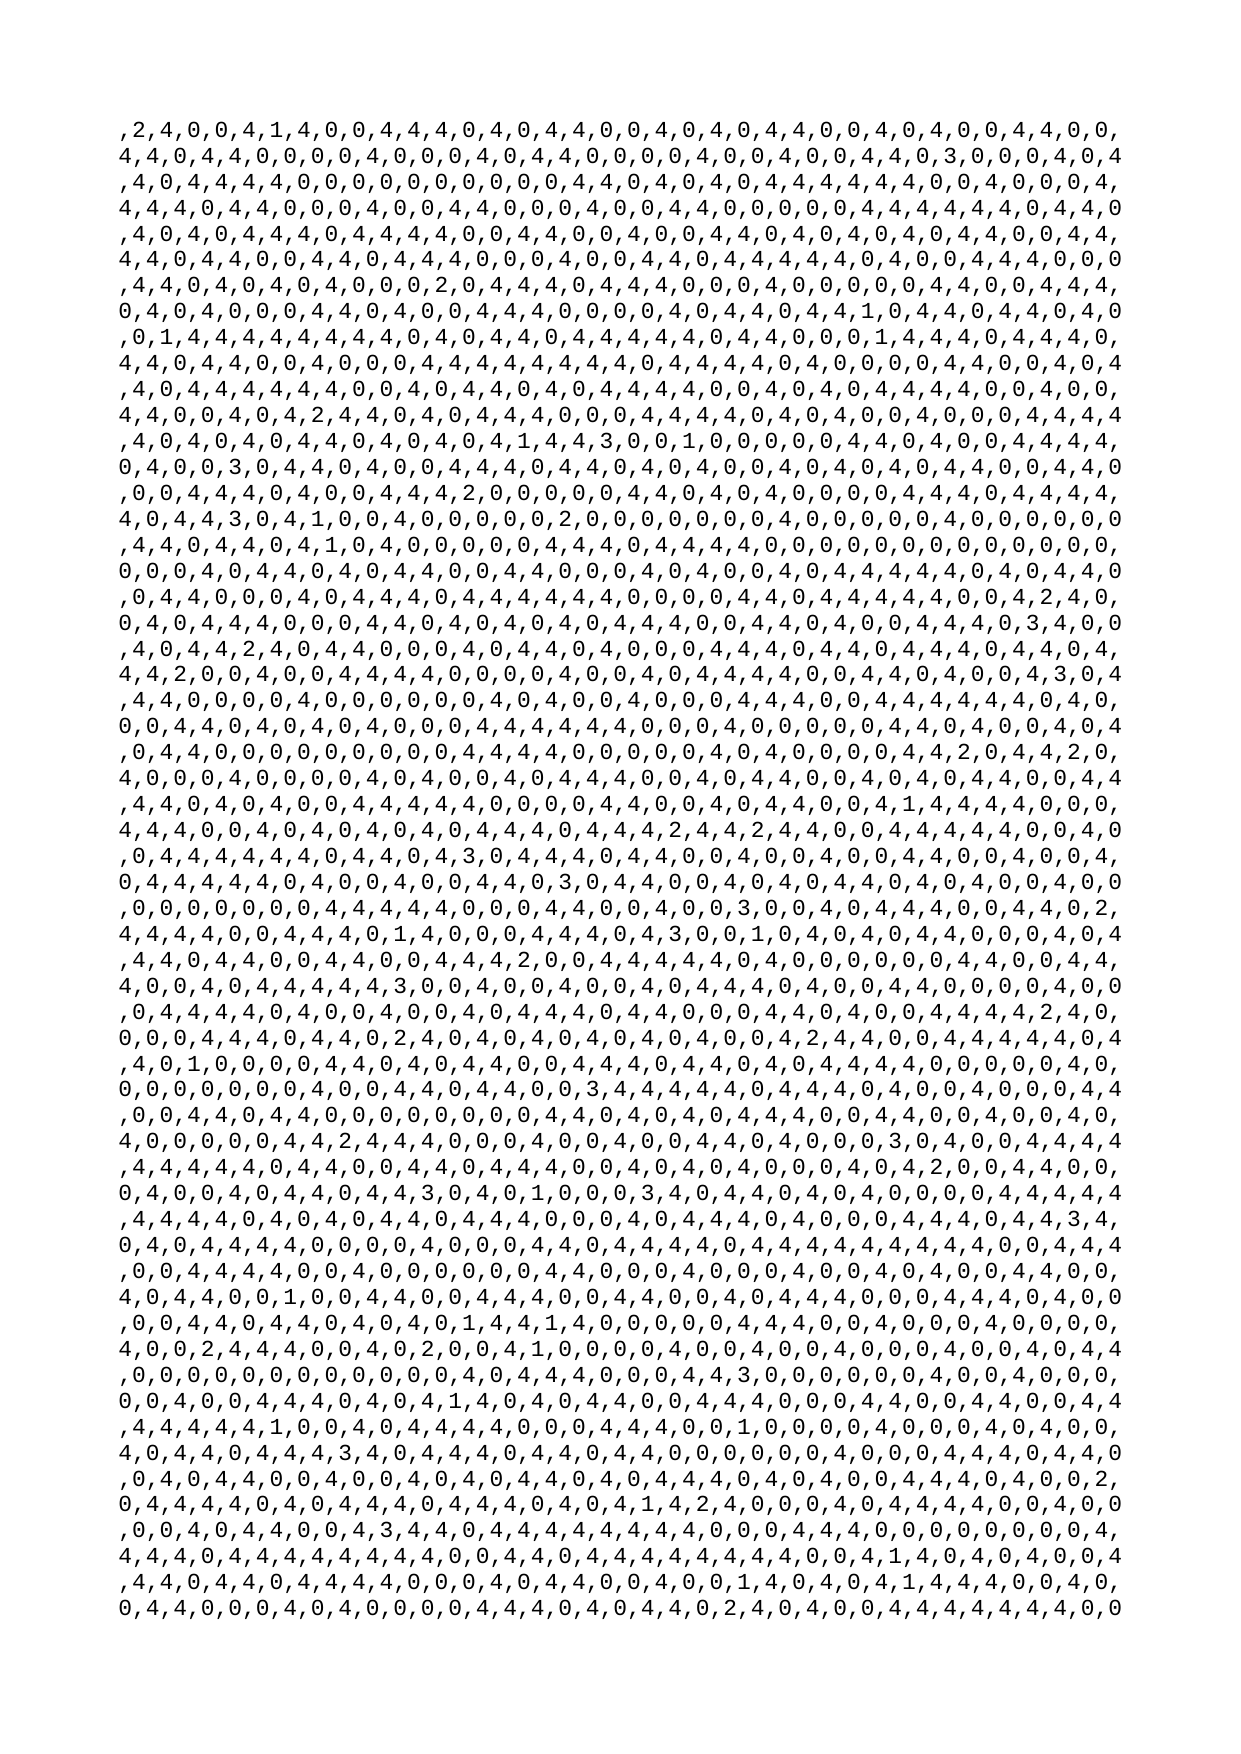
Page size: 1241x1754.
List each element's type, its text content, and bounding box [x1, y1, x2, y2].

text ,2,4,0,0,4,1,4,0,0,4,4,4,0,4,0,4,4,0,0,4,0,4,0,4,4,0,0,4,0,4,0,0,4,4,0,0,4,4,0,4,4,0,0,0,0,4,0,0,0,4,0,4,4,0,0,0,0,4,0,0,4,0,0,4,4,0,3,0,0,0,4,0,4,4,0,4,4,4,4,0,0,0,0,0,0,0,0,0,0,4,4,0,4,0,4,0,4,4,4,4,4,4,0,0,4,0,0,0,4,4,4,4,0,4,4,0,0,0,4,0,0,4,4,0,0,0,4,0,0,4,4,0,0,0,0,0,4,4,4,4,4,4,0,4,4,0,4,0,4,0,4,4,4,0,4,4,4,4,0,0,4,4,0,0,4,0,0,4,4,0,4,0,4,0,4,0,4,4,0,0,4,4,4,4,0,4,4,0,0,4,4,0,4,4,4,0,0,0,4,0,0,4,4,0,4,4,4,4,4,0,4,0,0,4,4,4,0,0,0,4,4,0,4,0,4,0,4,0,0,0,2,0,4,4,4,0,4,4,4,0,0,0,4,0,0,0,0,0,4,4,0,0,4,4,4,0,4,0,4,0,0,0,4,4,0,4,0,0,4,4,4,0,0,0,0,4,0,4,4,0,4,4,1,0,4,4,0,4,4,0,4,0,0,1,4,4,4,4,4,4,4,4,0,4,0,4,4,0,4,4,4,4,4,0,4,4,0,0,0,1,4,4,4,0,4,4,4,0,4,4,0,4,4,0,0,4,0,0,0,4,4,4,4,4,4,4,4,0,4,4,4,4,0,4,0,0,0,0,4,4,0,0,4,0,4,4,0,4,4,4,4,4,4,0,0,4,0,4,4,0,4,0,4,4,4,4,0,0,4,0,4,0,4,4,4,4,0,0,4,0,0,4,4,0,0,4,0,4,2,4,4,0,4,0,4,4,4,0,0,0,4,4,4,4,0,4,0,4,0,0,4,0,0,0,4,4,4,4,4,0,4,0,4,0,4,4,0,4,0,4,0,4,1,4,4,3,0,0,1,0,0,0,0,0,4,4,0,4,0,0,4,4,4,4,0,4,0,0,3,0,4,4,0,4,0,0,4,4,4,0,4,4,0,4,0,4,0,0,4,0,4,0,4,0,4,4,0,0,4,4,0,0,0,4,4,4,0,4,0,0,4,4,4,2,0,0,0,0,0,4,4,0,4,0,4,0,0,0,0,4,4,4,0,4,4,4,4,4,0,4,4,3,0,4,1,0,0,4,0,0,0,0,0,2,0,0,0,0,0,0,0,4,0,0,0,0,0,4,0,0,0,0,0,0,4,4,0,4,4,0,4,1,0,4,0,0,0,0,0,4,4,4,0,4,4,4,4,0,0,0,0,0,0,0,0,0,0,0,0,0,0,0,0,4,0,4,4,0,4,0,4,4,0,0,4,4,0,0,0,4,0,4,0,0,4,0,4,4,4,4,4,0,4,0,4,4,0,0,4,4,0,0,0,4,0,4,4,4,0,4,4,4,4,4,4,0,0,0,0,4,4,0,4,4,4,4,4,0,0,4,2,4,0,0,4,0,4,4,4,0,0,0,4,4,0,4,0,4,0,4,0,4,4,4,0,0,4,4,0,4,0,0,4,4,4,0,3,4,0,0,4,0,4,4,2,4,0,4,4,0,0,0,4,0,4,4,0,4,0,0,0,4,4,4,0,4,4,0,4,4,4,0,4,4,0,4,4,4,2,0,0,4,0,0,4,4,4,4,0,0,0,0,4,0,0,4,0,4,4,4,4,0,0,4,4,0,4,0,0,4,3,0,4,4,4,0,0,0,0,4,0,0,0,0,0,0,4,0,4,0,0,4,0,0,0,4,4,4,0,0,4,4,4,4,4,4,0,4,0,0,0,4,4,0,4,0,4,0,4,0,0,0,4,4,4,4,4,4,0,0,0,4,0,0,0,0,0,4,4,0,4,0,0,4,0,4,0,4,4,0,0,0,0,0,0,0,0,0,4,4,4,4,0,0,0,0,0,4,0,4,0,0,0,0,4,4,2,0,4,4,2,0,4,0,0,0,4,0,0,0,0,4,0,4,0,0,4,0,4,4,4,0,0,4,0,4,4,0,0,4,0,4,0,4,4,0,0,4,4,4,4,0,4,0,4,0,0,4,4,4,4,4,0,0,0,0,4,4,0,0,4,0,4,4,0,0,4,1,4,4,4,4,0,0,0,4,4,4,0,0,4,0,4,0,4,0,4,0,4,4,4,0,4,4,4,2,4,4,2,4,4,0,0,4,4,4,4,4,0,0,4,0,0,4,4,4,4,4,4,0,4,4,0,4,3,0,4,4,4,0,4,4,0,0,4,0,0,4,0,0,4,4,0,0,4,0,0,4,0,4,4,4,4,4,0,4,0,0,4,0,0,4,4,0,3,0,4,4,0,0,4,0,4,0,4,4,0,4,0,4,0,0,4,0,0,0,0,0,0,0,0,0,4,4,4,4,4,0,0,0,4,4,0,0,4,0,0,3,0,0,4,0,4,4,4,0,0,4,4,0,2,4,4,4,4,0,0,4,4,4,0,1,4,0,0,0,4,4,4,0,4,3,0,0,1,0,4,0,4,0,4,4,0,0,0,4,0,4,4,4,0,4,4,0,0,4,4,0,0,4,4,4,2,0,0,4,4,4,4,4,0,4,0,0,0,0,0,0,4,4,0,0,4,4,4,0,0,4,0,4,4,4,4,4,3,0,0,4,0,0,4,0,0,4,0,4,4,4,0,4,0,0,4,4,0,0,0,0,4,0,0,0,4,4,4,4,0,4,0,0,4,0,0,4,0,4,4,4,0,4,4,0,0,0,4,4,0,4,0,0,4,4,4,4,2,4,0,0,0,0,4,4,4,0,4,4,0,2,4,0,4,0,4,0,4,0,4,0,4,0,0,4,2,4,4,0,0,4,4,4,4,4,0,4,4,0,1,0,0,0,0,4,4,0,4,0,4,4,0,0,4,4,4,0,4,4,0,4,0,4,4,4,4,0,0,0,0,0,4,0,0,0,0,0,0,0,0,4,0,0,4,4,0,4,4,0,0,3,4,4,4,4,4,0,4,4,4,0,4,0,0,4,0,0,0,4,4,0,0,4,4,0,4,4,0,0,0,0,0,0,0,0,4,4,0,4,0,4,0,4,4,4,0,0,4,4,0,0,4,0,0,4,0,4,0,0,0,0,0,4,4,2,4,4,4,0,0,0,4,0,0,4,0,0,4,4,0,4,0,0,0,3,0,4,0,0,4,4,4,4,4,4,4,4,4,0,4,4,0,0,4,4,0,4,4,4,0,0,4,0,4,0,4,0,0,0,4,0,4,2,0,0,4,4,0,0,0,4,0,0,4,0,4,4,0,4,4,3,0,4,0,1,0,0,0,3,4,0,4,4,0,4,0,4,0,0,0,0,4,4,4,4,4,4,4,4,4,0,4,0,4,0,4,4,0,4,4,4,0,0,0,4,0,4,4,4,0,4,0,0,0,4,4,4,0,4,4,3,4,0,4,0,4,4,4,4,0,0,0,0,4,0,0,0,4,4,0,4,4,4,4,0,4,4,4,4,4,4,4,4,4,0,0,4,4,4,0,0,4,4,4,4,0,0,4,0,0,0,0,0,0,4,4,0,0,0,4,0,0,0,4,0,0,4,0,4,0,0,4,4,0,0,4,0,4,4,0,0,1,0,0,4,4,0,0,4,4,4,0,0,4,4,0,0,4,0,4,4,4,0,0,0,4,4,4,0,4,0,0,0,0,4,4,0,4,4,0,4,0,4,0,1,4,4,1,4,0,0,0,0,0,4,4,4,0,0,4,0,0,0,4,0,0,0,0,4,0,0,2,4,4,4,0,0,4,0,2,0,0,4,1,0,0,0,0,4,0,0,4,0,0,4,0,0,0,4,0,0,4,0,4,4,0,0,0,0,0,0,0,0,0,0,0,0,4,0,4,4,4,0,0,0,4,4,3,0,0,0,0,0,0,4,0,0,4,0,0,0,0,0,4,0,0,4,4,4,0,4,0,4,1,4,0,4,0,4,4,0,0,4,4,4,0,0,0,4,4,0,0,4,4,0,0,4,4,4,4,4,4,4,1,0,0,4,0,4,4,4,4,0,0,0,4,4,4,0,0,1,0,0,0,0,4,0,0,0,4,0,4,0,0,4,0,4,4,0,4,4,4,3,4,0,4,4,4,0,4,4,0,4,4,0,0,0,0,0,0,4,0,0,0,4,4,4,0,4,4,0,0,4,0,4,4,0,0,4,0,0,4,0,4,0,4,4,0,4,0,4,4,4,0,4,0,4,0,0,4,4,4,0,4,0,0,2,0,4,4,4,4,0,4,0,4,4,4,0,4,4,4,0,4,0,4,1,4,2,4,0,0,0,4,0,4,4,4,4,0,0,4,0,0,0,0,4,0,4,4,0,0,4,3,4,4,0,4,4,4,4,4,4,4,4,0,0,0,4,4,4,0,0,0,0,0,0,0,0,4,4,4,4,0,4,4,4,4,4,4,4,4,0,0,4,4,0,4,4,4,4,4,4,4,4,0,0,4,1,4,0,4,0,4,0,0,4,4,4,0,4,4,0,4,4,4,4,0,0,0,4,0,4,4,0,0,4,0,0,1,4,0,4,0,4,1,4,4,4,0,0,4,0,0,4,4,0,0,0,4,0,4,0,0,0,0,4,4,4,0,4,0,4,4,0,2,4,0,4,0,0,4,4,4,4,4,4,4,0,0 [118, 118, 1122, 1622]
